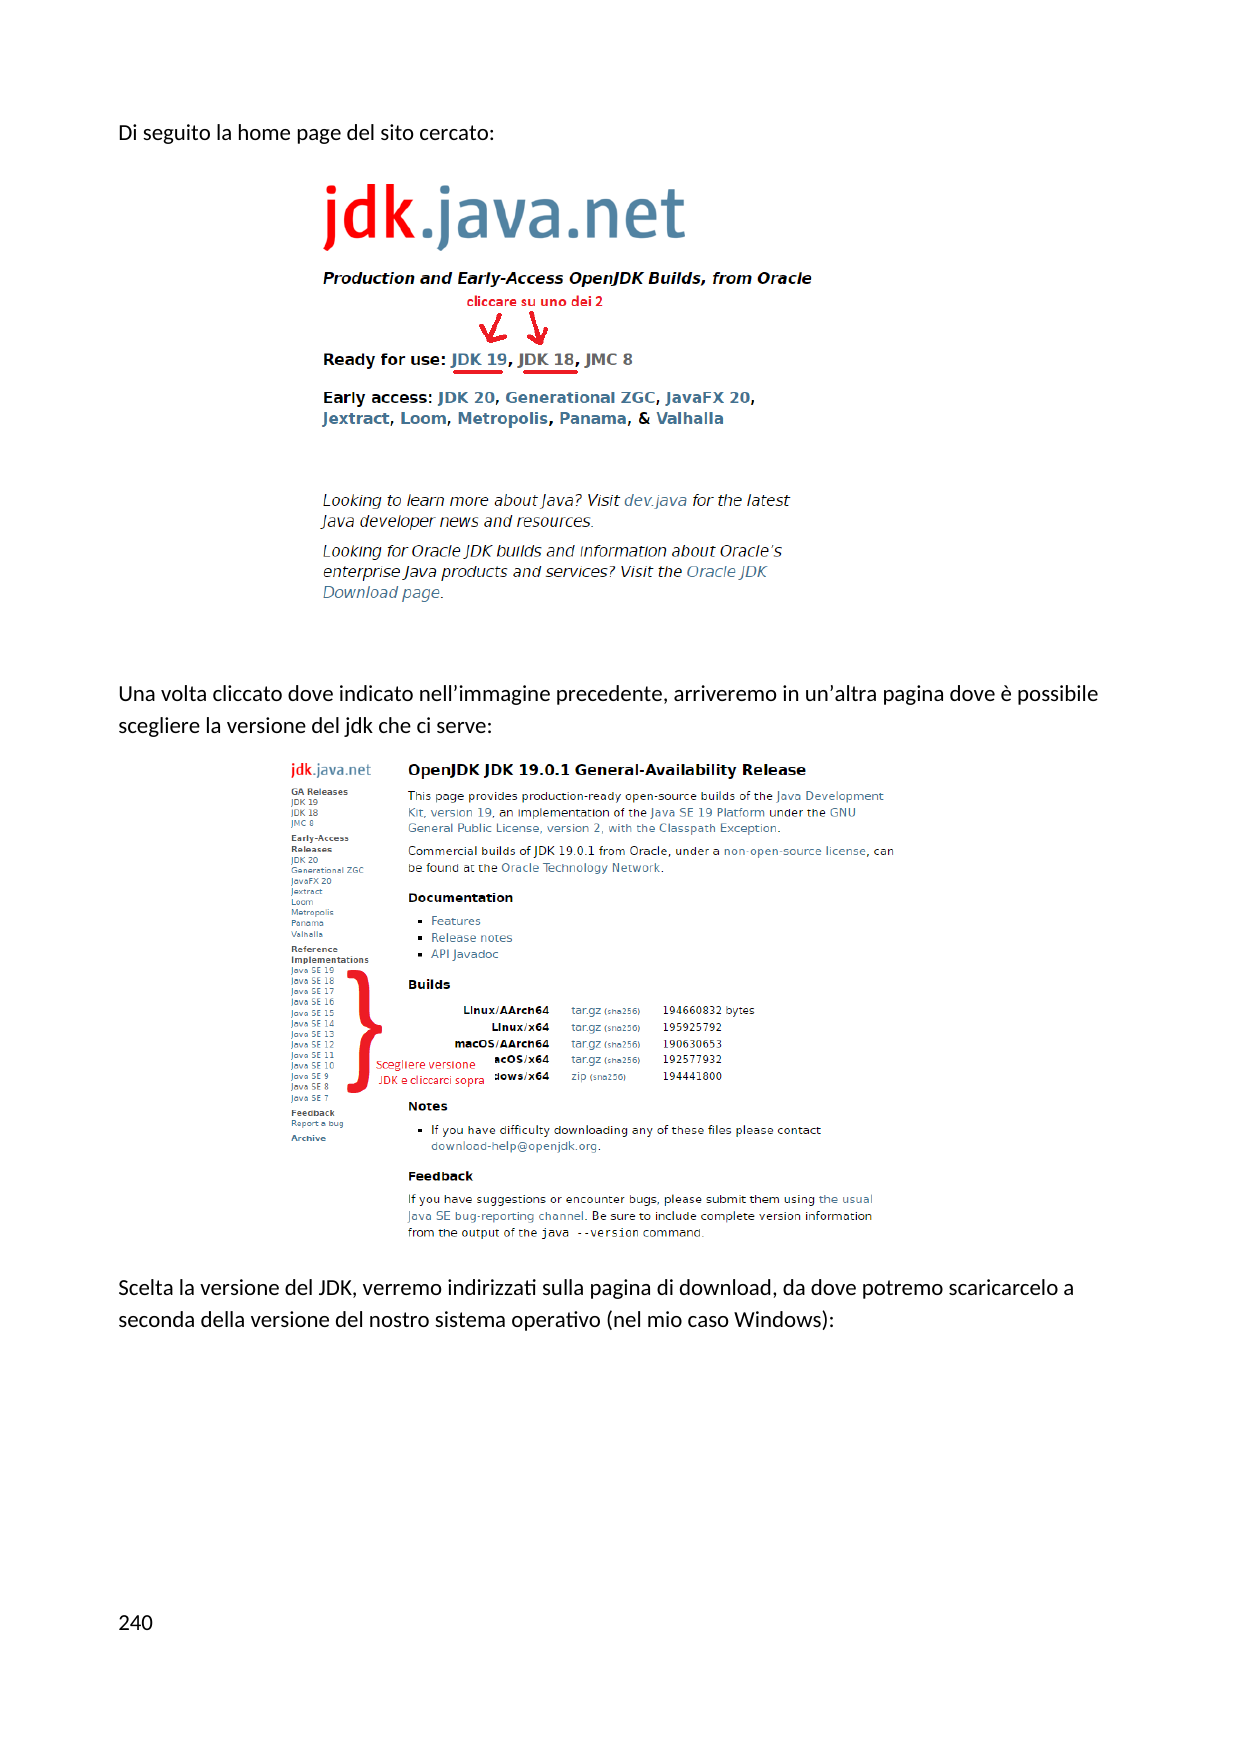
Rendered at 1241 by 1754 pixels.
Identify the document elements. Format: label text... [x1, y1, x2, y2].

text Una volta cliccato dove indicato nell’immagine precedente, arriveremo in un’altra pagina dove è possibile scegliere la versione del jdk che ci serve: [118, 679, 1122, 739]
text Di seguito la home page del sito cercato: [118, 118, 1122, 146]
picture [296, 170, 925, 663]
text Scelta la versione del JDK, verremo indirizzati sulla pagina di download, da dove potremo scaricarcelo a seconda della versione del nostro sistema operativo (nel mio caso Windows): [118, 1273, 1122, 1333]
picture [285, 754, 927, 1250]
